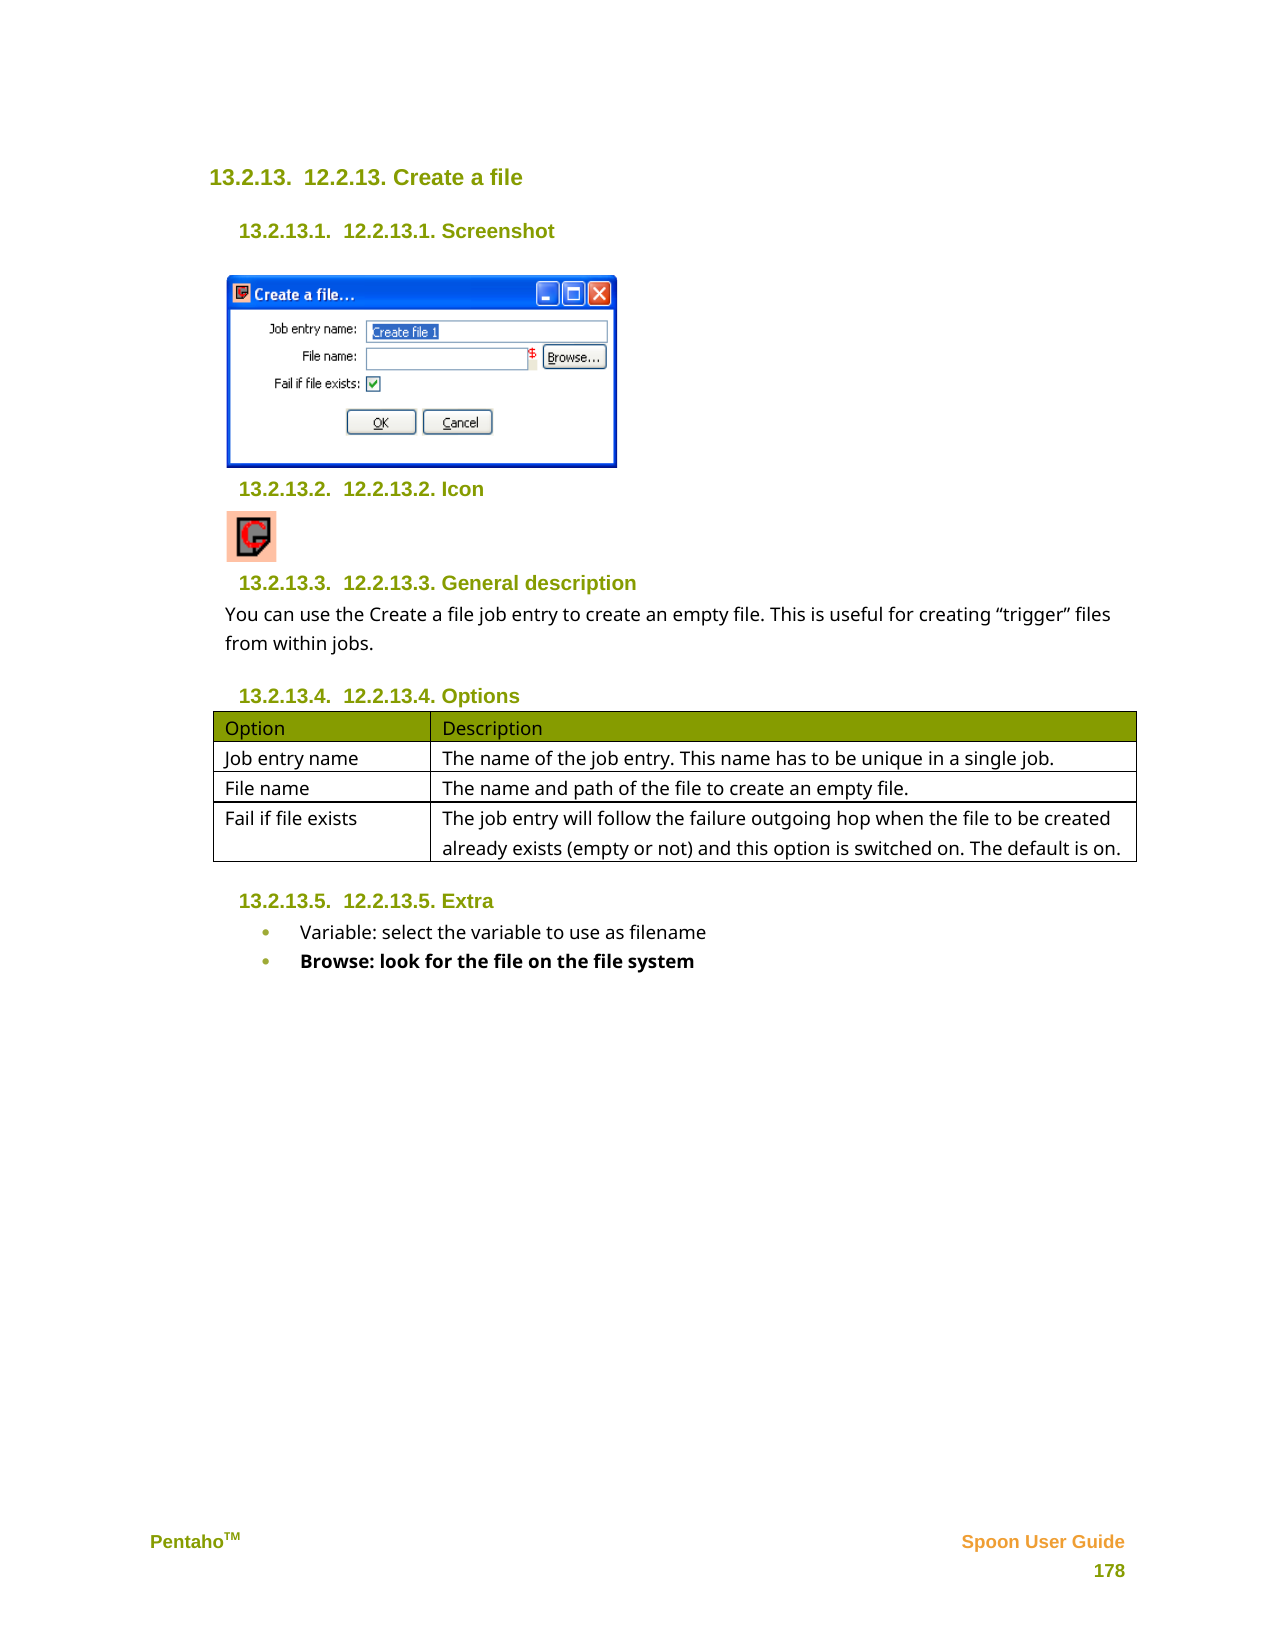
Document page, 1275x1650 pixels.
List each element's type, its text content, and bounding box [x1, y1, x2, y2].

list Variable: select the variable to use as filename [262, 916, 1125, 945]
list Browse: look for the file on the file system [262, 945, 1125, 974]
subtitle 12.2.13.3. General description [239, 522, 1125, 598]
table_header Description [431, 712, 1136, 741]
table_cell Job entry name [214, 742, 430, 771]
table_cell The name and path of the file to create an empty file. [431, 772, 1136, 801]
subtitle 12.2.13.2. Icon [239, 474, 1125, 503]
table_cell File name [214, 772, 430, 801]
table_cell The job entry will follow the failure outgoing hop when the file to be created already exists (empty or not) and this option is switched on. The default is on. [431, 803, 1136, 861]
subtitle 12.2.13. Create a file [209, 157, 1125, 192]
subtitle 12.2.13.1. Screenshot [239, 211, 1125, 246]
table_cell Fail if file exists [214, 803, 430, 861]
subtitle 12.2.13.4. Options [239, 675, 1125, 710]
subtitle 12.2.13.5. Extra [239, 881, 1125, 916]
table_header Option [214, 712, 430, 741]
text You can use the Create a file job entry to create an empty file. This is useful for creating “trigger” files from within jobs. [225, 598, 1125, 657]
table_cell The name of the job entry. This name has to be unique in a single job. [431, 742, 1136, 771]
picture [226, 275, 618, 468]
